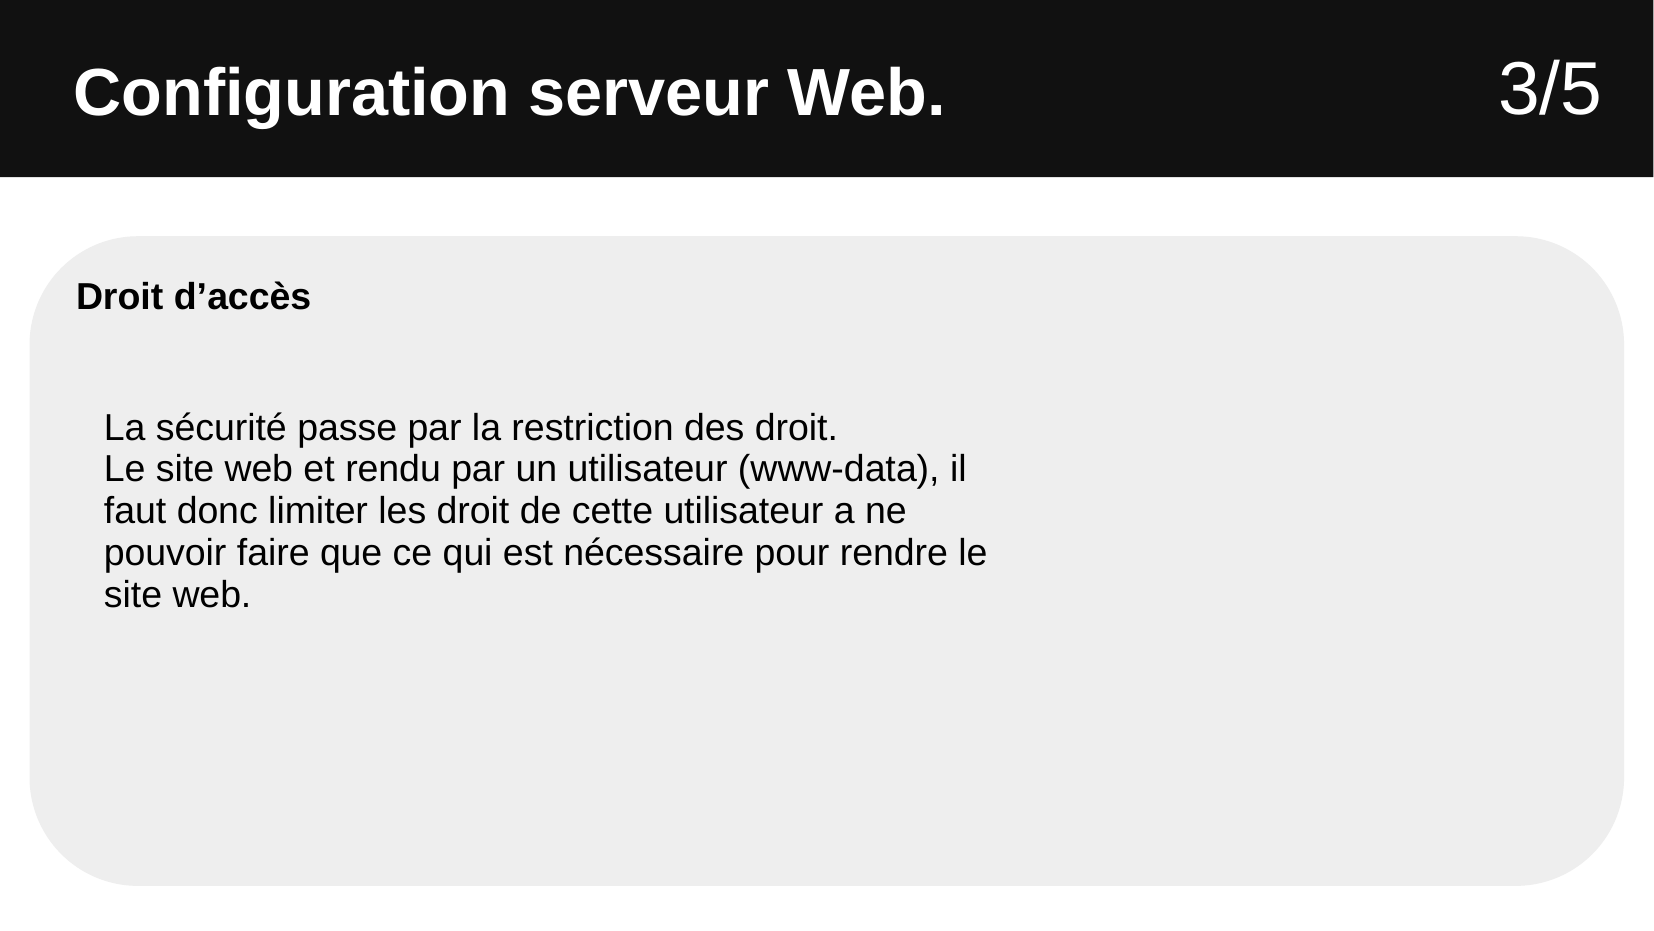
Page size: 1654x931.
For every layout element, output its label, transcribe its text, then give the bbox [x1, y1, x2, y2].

text_box Droit d’accès [29, 236, 1625, 886]
text_box Configuration serveur Web. [59, 47, 1063, 138]
text_box [1625, 0, 1654, 178]
text_box La sécurité passe par la restriction des droit. Le site web et rendu par un utilisateur (www-data), il faut donc limiter les droit de cette utilisateur a ne pouvoir faire que ce qui est nécessaire pour rendre le site web. [89, 398, 1026, 651]
text_box [0, 0, 1476, 178]
text_box 3/5 [1476, 0, 1625, 178]
